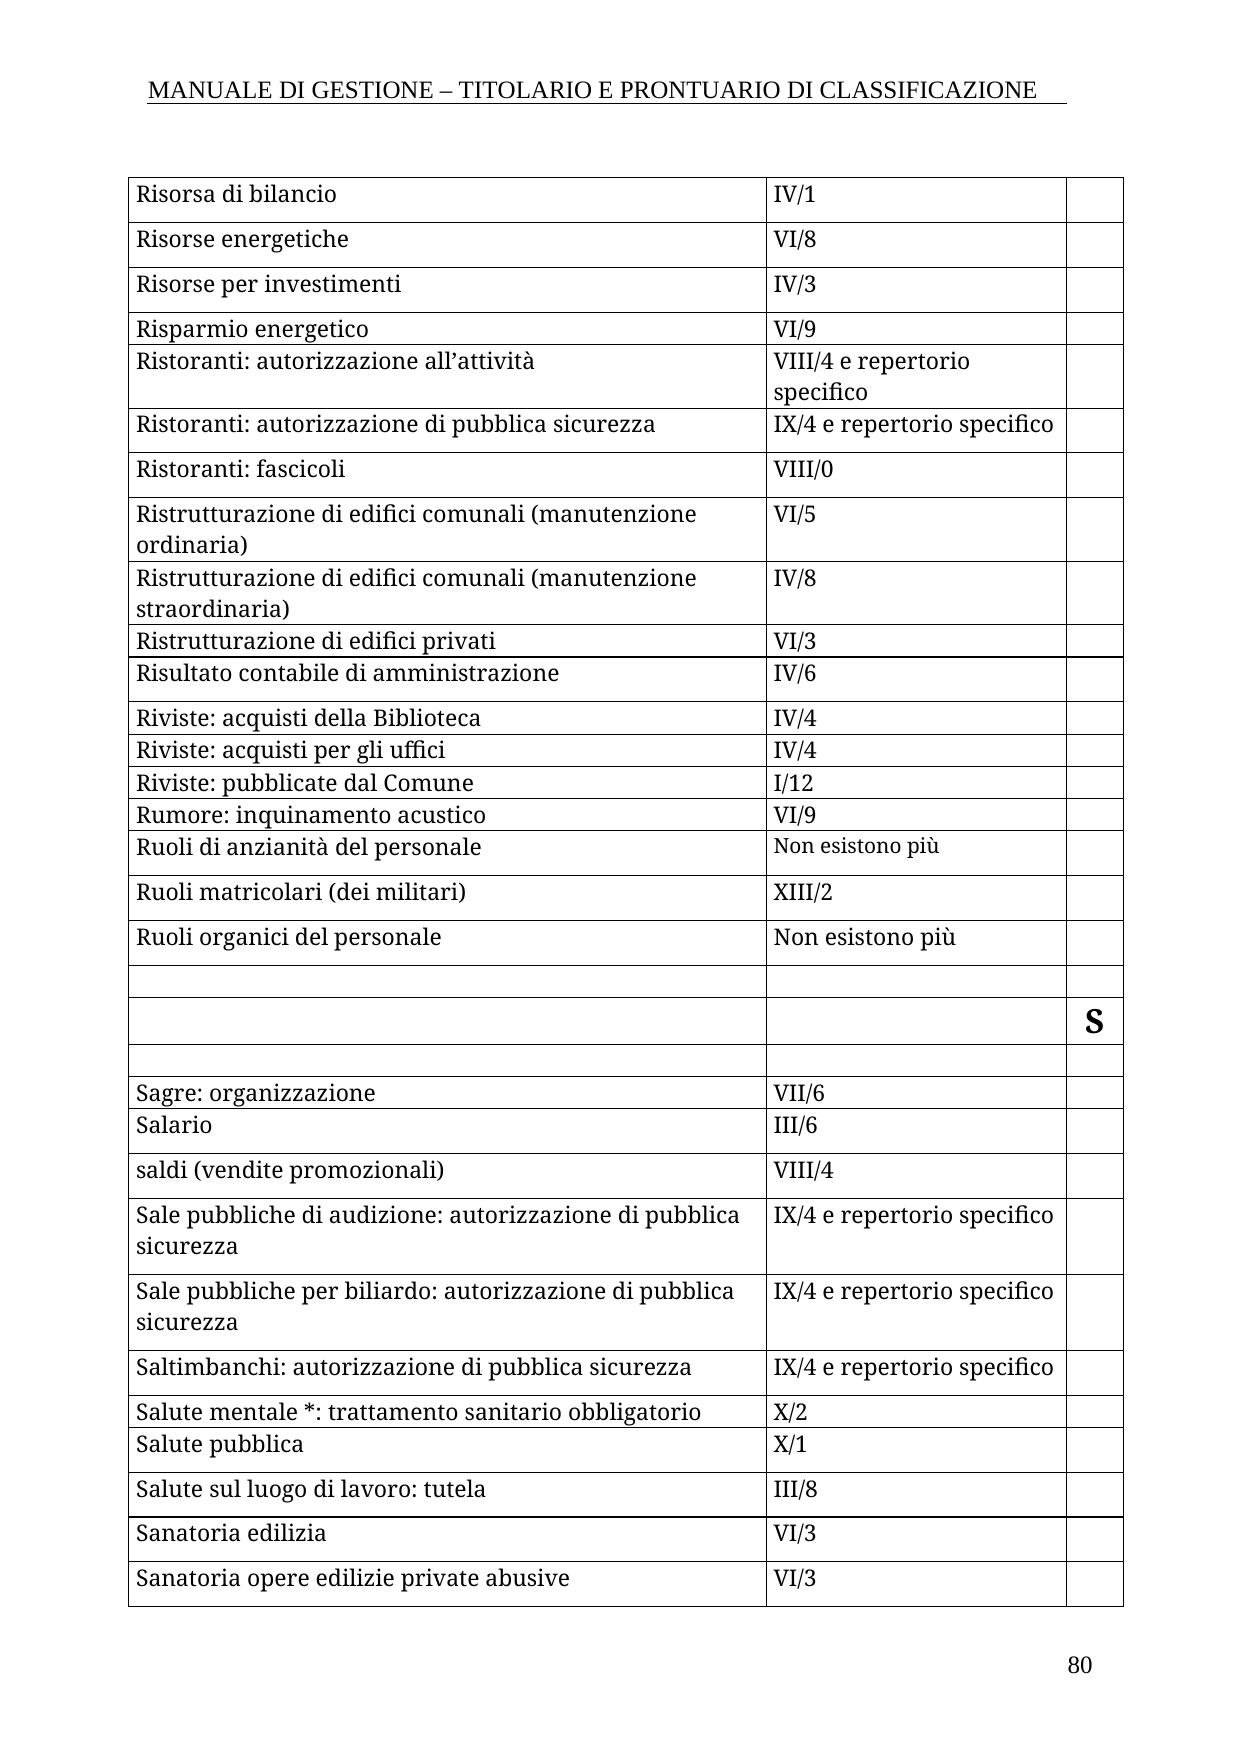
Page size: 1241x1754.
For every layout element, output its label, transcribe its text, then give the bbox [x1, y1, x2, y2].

table_cell [1067, 345, 1123, 407]
table_cell [1067, 1428, 1123, 1472]
table_cell Salario [129, 1109, 766, 1153]
table_cell [1067, 767, 1123, 798]
table_cell [1067, 876, 1123, 920]
table_cell IX/4 e repertorio specifico [767, 1351, 1066, 1394]
table_cell [1067, 313, 1123, 344]
table_cell [1067, 966, 1123, 997]
table_cell [1067, 562, 1123, 624]
table_cell VI/3 [767, 625, 1066, 656]
table_cell IV/6 [767, 658, 1066, 701]
table_cell Risorsa di bilancio [129, 178, 766, 222]
table_cell Salute sul luogo di lavoro: tutela [129, 1473, 766, 1516]
table_cell [1067, 702, 1123, 733]
table_cell I/12 [767, 767, 1066, 798]
table_cell III/8 [767, 1473, 1066, 1516]
table_cell Ristrutturazione di edifici comunali (manutenzione straordinaria) [129, 562, 766, 624]
table_cell Sagre: organizzazione [129, 1077, 766, 1108]
table_cell S [1067, 998, 1123, 1043]
table_cell [767, 966, 1066, 997]
table_cell VI/9 [767, 799, 1066, 830]
table_cell [129, 966, 766, 997]
table_cell [767, 998, 1066, 1043]
table_cell saldi (vendite promozionali) [129, 1154, 766, 1198]
table_cell IX/4 e repertorio specifico [767, 1275, 1066, 1350]
table_cell [1067, 1518, 1123, 1561]
table_cell VI/8 [767, 223, 1066, 267]
table_cell Sanatoria edilizia [129, 1518, 766, 1561]
table_cell Ristoranti: autorizzazione all’attività [129, 345, 766, 407]
table_cell Ristoranti: fascicoli [129, 453, 766, 497]
table_cell [1067, 1154, 1123, 1198]
table_cell [1067, 498, 1123, 561]
table_cell [1067, 409, 1123, 452]
table_cell IV/8 [767, 562, 1066, 624]
table_cell X/2 [767, 1396, 1066, 1427]
table_cell VI/9 [767, 313, 1066, 344]
table_cell IV/3 [767, 268, 1066, 312]
table_cell [129, 1045, 766, 1076]
table_cell Riviste: pubblicate dal Comune [129, 767, 766, 798]
table_cell [1067, 453, 1123, 497]
table_cell IX/4 e repertorio specifico [767, 1199, 1066, 1274]
table_cell [767, 1045, 1066, 1076]
table_cell IV/1 [767, 178, 1066, 222]
table_cell Ruoli matricolari (dei militari) [129, 876, 766, 920]
table_cell [1067, 1351, 1123, 1394]
table_cell [129, 998, 766, 1043]
table_cell Salute pubblica [129, 1428, 766, 1472]
table_cell Risultato contabile di amministrazione [129, 658, 766, 701]
table_cell VII/6 [767, 1077, 1066, 1108]
table_cell Sale pubbliche per biliardo: autorizzazione di pubblica sicurezza [129, 1275, 766, 1350]
table_cell Ristrutturazione di edifici privati [129, 625, 766, 656]
table_cell VIII/4 [767, 1154, 1066, 1198]
table_cell Saltimbanchi: autorizzazione di pubblica sicurezza [129, 1351, 766, 1394]
table_cell Riviste: acquisti della Biblioteca [129, 702, 766, 733]
table_cell [1067, 1199, 1123, 1274]
table_cell X/1 [767, 1428, 1066, 1472]
table_cell [1067, 625, 1123, 656]
table_cell Non esistono più [767, 831, 1066, 875]
table_cell Riviste: acquisti per gli uffici [129, 735, 766, 766]
table_cell Sanatoria opere edilizie private abusive [129, 1562, 766, 1606]
table_cell Rumore: inquinamento acustico [129, 799, 766, 830]
table_cell [1067, 178, 1123, 222]
table_cell Risorse per investimenti [129, 268, 766, 312]
table_cell [1067, 1045, 1123, 1076]
table_cell [1067, 799, 1123, 830]
table_cell IV/4 [767, 735, 1066, 766]
table_cell VIII/0 [767, 453, 1066, 497]
table_cell Ristrutturazione di edifici comunali (manutenzione ordinaria) [129, 498, 766, 561]
table_cell [1067, 1275, 1123, 1350]
table_cell VI/5 [767, 498, 1066, 561]
table_cell VI/3 [767, 1562, 1066, 1606]
table_cell [1067, 1562, 1123, 1606]
table_cell Ruoli organici del personale [129, 921, 766, 965]
table_cell Risparmio energetico [129, 313, 766, 344]
table_cell [1067, 223, 1123, 267]
table_cell XIII/2 [767, 876, 1066, 920]
table_cell Ristoranti: autorizzazione di pubblica sicurezza [129, 409, 766, 452]
table_cell [1067, 921, 1123, 965]
table_cell VIII/4 e repertorio specifico [767, 345, 1066, 407]
table_cell IV/4 [767, 702, 1066, 733]
table_cell [1067, 1077, 1123, 1108]
table_cell [1067, 1396, 1123, 1427]
table_cell [1067, 1473, 1123, 1516]
table_cell III/6 [767, 1109, 1066, 1153]
table_cell Risorse energetiche [129, 223, 766, 267]
table_cell [1067, 831, 1123, 875]
table_cell [1067, 735, 1123, 766]
table_cell VI/3 [767, 1518, 1066, 1561]
table_cell Non esistono più [767, 921, 1066, 965]
table_cell Salute mentale *: trattamento sanitario obbligatorio [129, 1396, 766, 1427]
table_cell IX/4 e repertorio specifico [767, 409, 1066, 452]
table_cell Ruoli di anzianità del personale [129, 831, 766, 875]
table_cell [1067, 658, 1123, 701]
table_cell [1067, 268, 1123, 312]
table_cell Sale pubbliche di audizione: autorizzazione di pubblica sicurezza [129, 1199, 766, 1274]
table_cell [1067, 1109, 1123, 1153]
